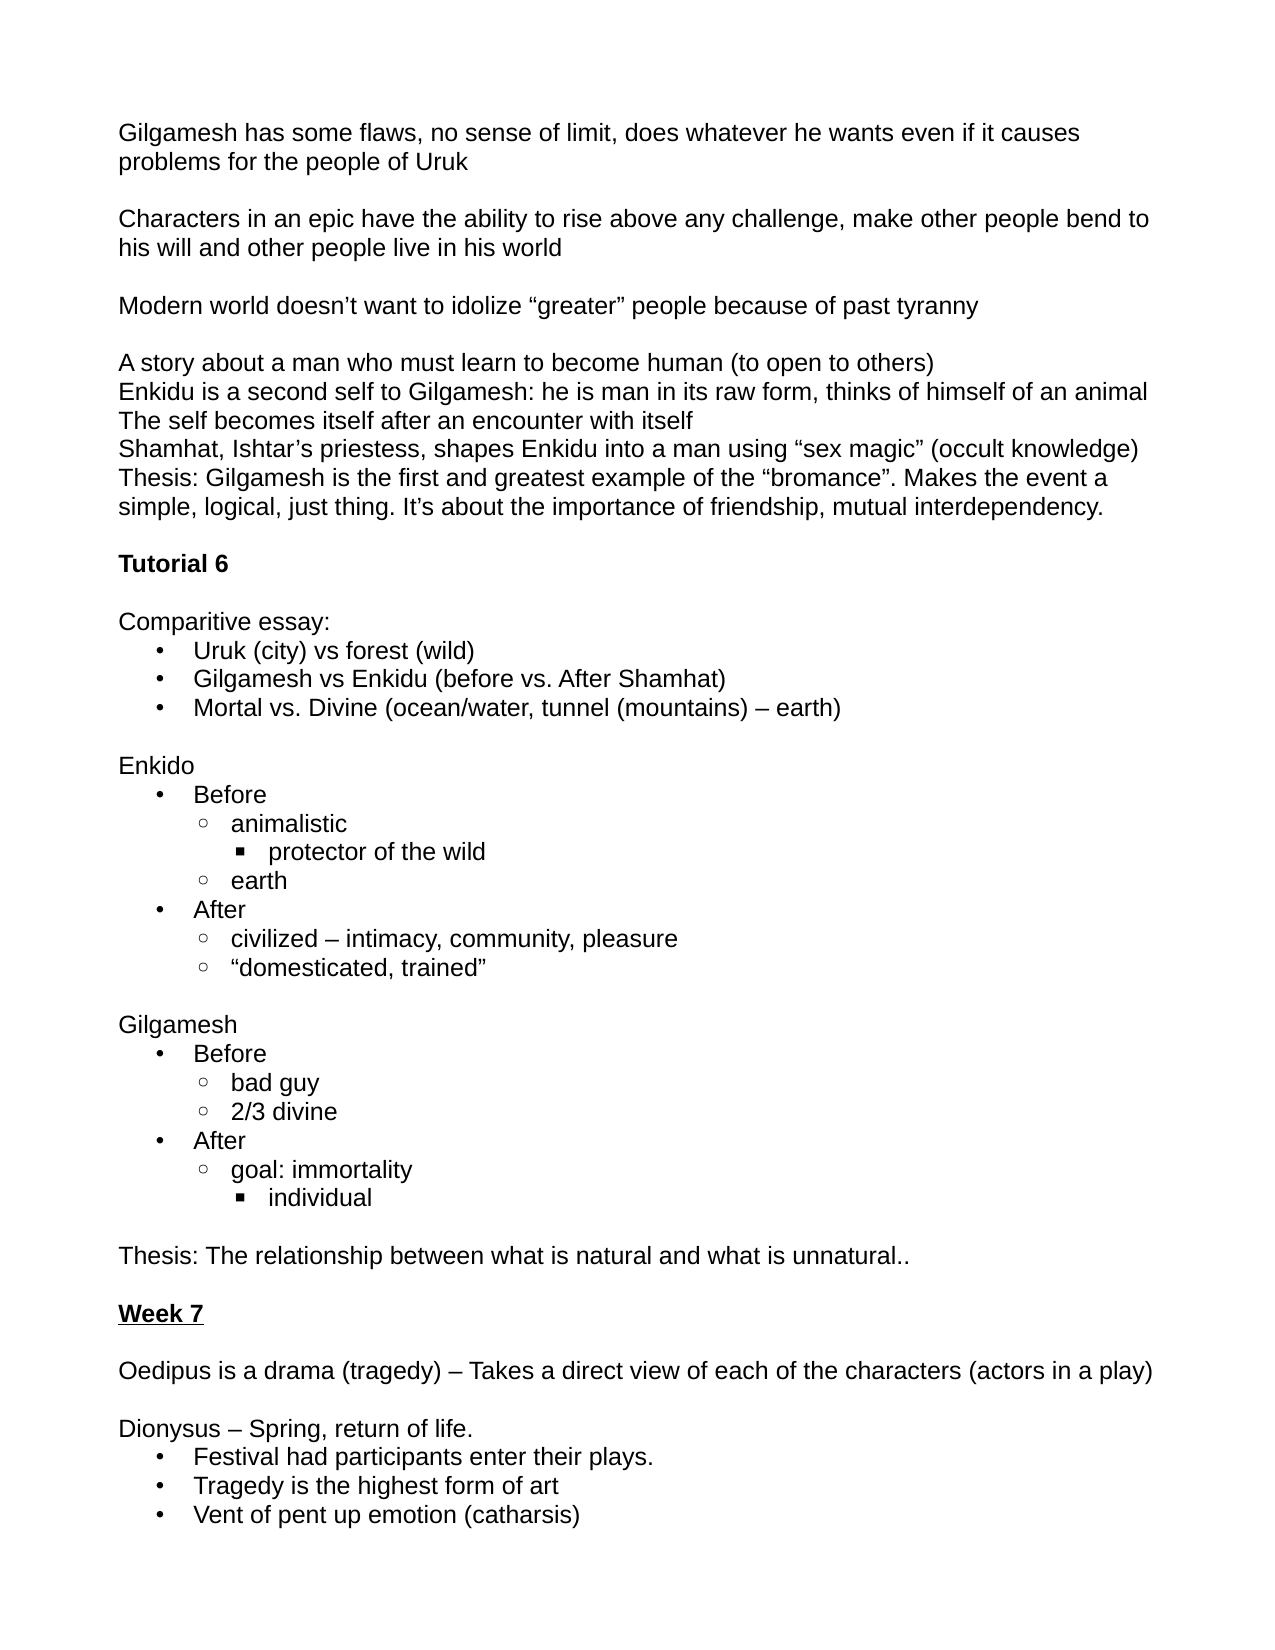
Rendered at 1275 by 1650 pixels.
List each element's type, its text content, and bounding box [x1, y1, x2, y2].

list Before [156, 1039, 1157, 1068]
text A story about a man who must learn to become human (to open to others) [118, 348, 1157, 377]
text Modern world doesn’t want to idolize “greater” people because of past tyranny [118, 291, 1157, 319]
list Before [156, 780, 1157, 808]
text Enkido [118, 751, 1157, 780]
text Characters in an epic have the ability to rise above any challenge, make other people bend to his will and other people live in his world [118, 204, 1157, 262]
list protector of the wild [231, 837, 1157, 866]
text Enkidu is a second self to Gilgamesh: he is man in its raw form, thinks of himself of an animal [118, 377, 1157, 406]
text Shamhat, Ishtar’s priestess, shapes Enkidu into a man using “sex magic” (occult knowledge) [118, 434, 1157, 463]
text Thesis: The relationship between what is natural and what is unnatural.. [118, 1241, 1157, 1270]
list Festival had participants enter their plays. [156, 1442, 1157, 1471]
text The self becomes itself after an encounter with itself [118, 406, 1157, 434]
text Thesis: Gilgamesh is the first and greatest example of the “bromance”. Makes the event a simple, logical, just thing. It’s about the importance of friendship, mutual interdependency. [118, 463, 1157, 521]
text Comparitive essay: [118, 607, 1157, 636]
text Week 7 [118, 1298, 1157, 1327]
list Vent of pent up emotion (catharsis) [156, 1500, 1157, 1529]
list earth [193, 866, 1157, 895]
list civilized – intimacy, community, pleasure [193, 924, 1157, 953]
list goal: immortality [193, 1154, 1157, 1183]
text Gilgamesh has some flaws, no sense of limit, does whatever he wants even if it causes problems for the people of Uruk [118, 118, 1157, 176]
list After [156, 895, 1157, 924]
list Uruk (city) vs forest (wild) [156, 636, 1157, 664]
text Tutorial 6 [118, 549, 1157, 578]
list “domesticated, trained” [193, 953, 1157, 982]
text Gilgamesh [118, 1010, 1157, 1039]
list Gilgamesh vs Enkidu (before vs. After Shamhat) [156, 664, 1157, 693]
list individual [231, 1183, 1157, 1212]
list Tragedy is the highest form of art [156, 1471, 1157, 1500]
list bad guy [193, 1068, 1157, 1097]
list After [156, 1126, 1157, 1154]
list 2/3 divine [193, 1097, 1157, 1126]
text Dionysus – Spring, return of life. [118, 1413, 1157, 1442]
text Oedipus is a drama (tragedy) – Takes a direct view of each of the characters (actors in a play) [118, 1356, 1157, 1385]
list Mortal vs. Divine (ocean/water, tunnel (mountains) – earth) [156, 693, 1157, 722]
list animalistic [193, 808, 1157, 837]
